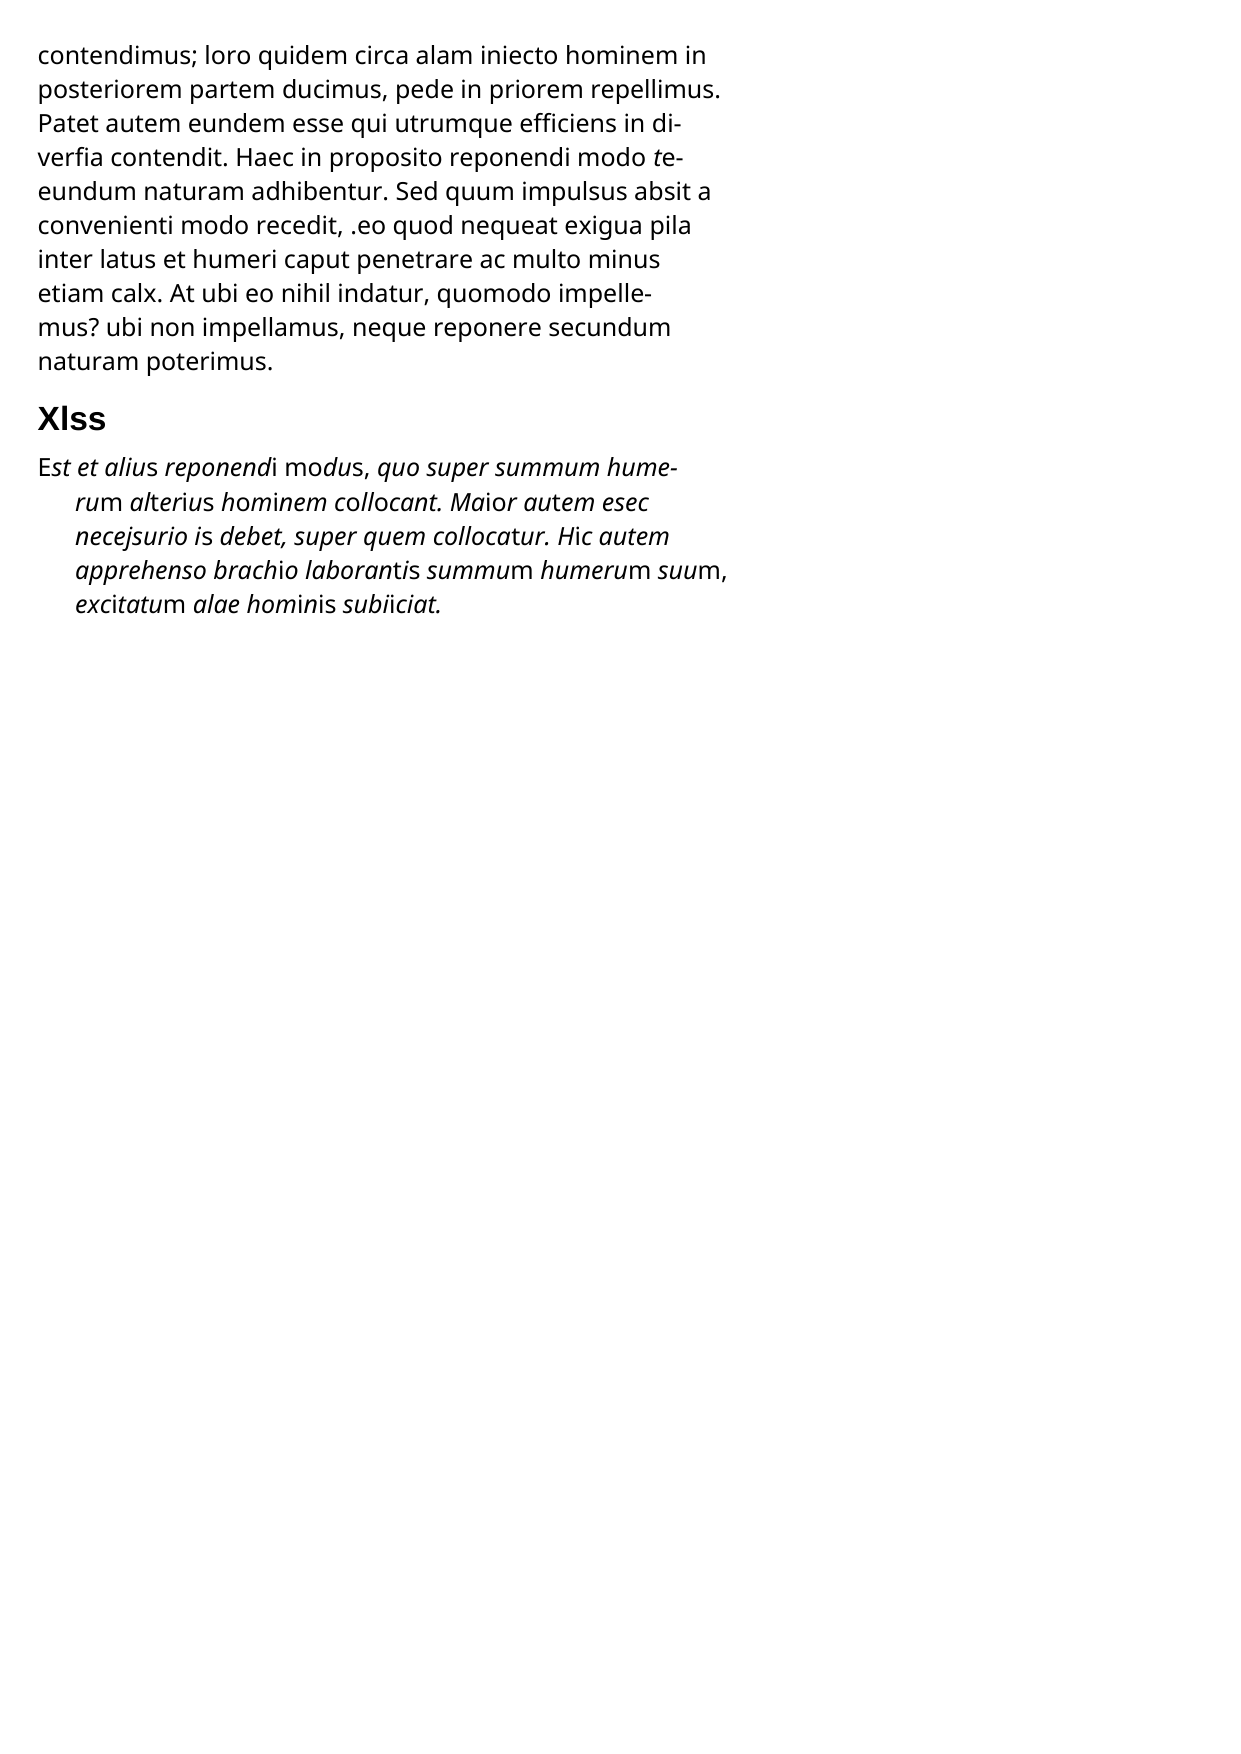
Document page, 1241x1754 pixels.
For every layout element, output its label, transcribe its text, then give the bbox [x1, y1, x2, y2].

text contendimus; loro quidem circa alam iniecto hominem in posteriorem partem ducimus, pede in priorem repellimus. Patet autem eundem esse qui utrumque efficiens in di- verfia contendit. Haec in proposito reponendi modo te- eundum naturam adhibentur. Sed quum impulsus absit a convenienti modo recedit, .eo quod nequeat exigua pila inter latus et humeri caput penetrare ac multo minus etiam calx. At ubi eo nihil indatur, quomodo impelle- mus? ubi non impellamus, neque reponere secundum naturam poterimus. [37, 37, 1203, 378]
text Est et alius reponendi modus, quo super summum hume- rum alterius hominem collocant. Maior autem esec necejsurio is debet, super quem collocatur. Hic autem apprehenso brachio laborantis summum humerum suum, excitatum alae hominis subiiciat. [37, 450, 1203, 620]
subtitle Xlss [37, 399, 1203, 438]
